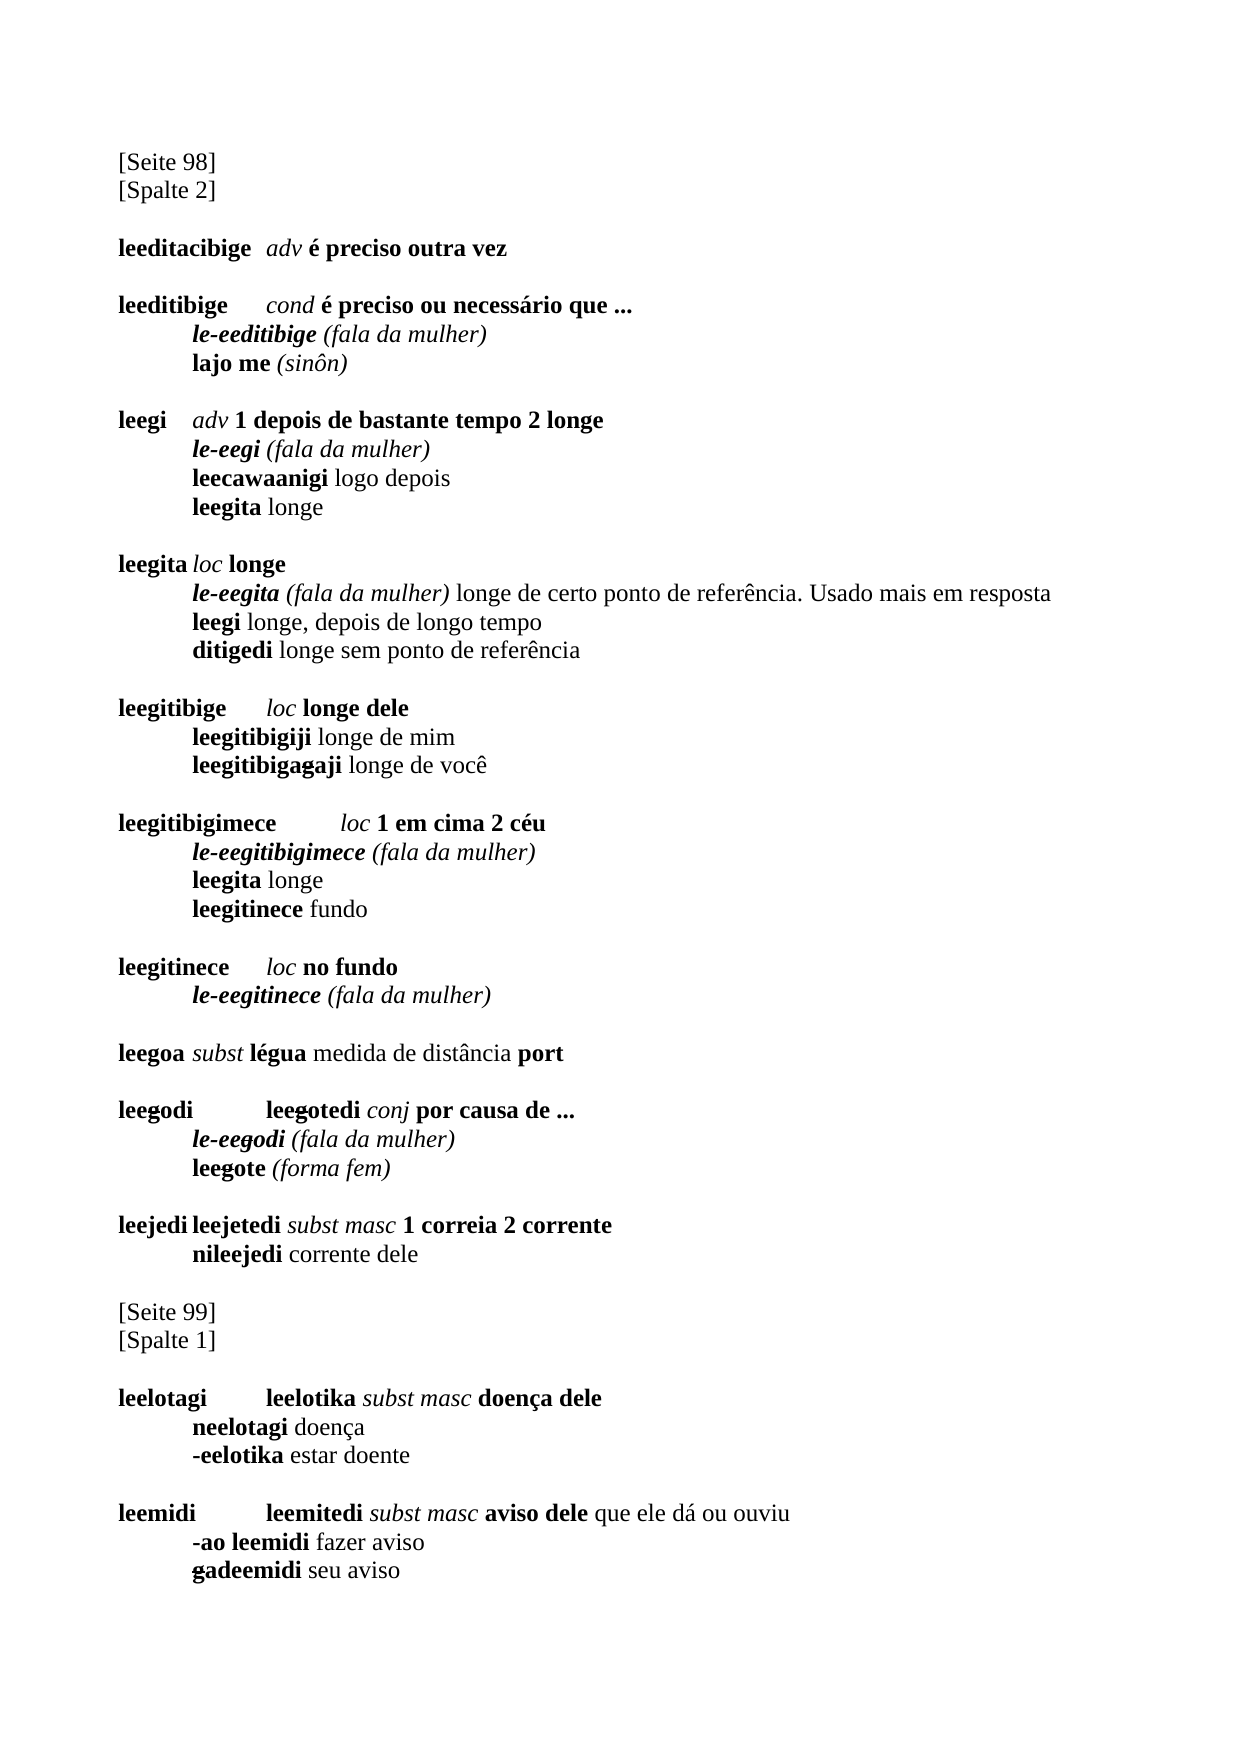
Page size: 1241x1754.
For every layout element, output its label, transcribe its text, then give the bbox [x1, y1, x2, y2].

text leegita longe [118, 492, 1240, 521]
text leemidi leemitedi subst masc aviso dele que ele dá ou ouviu [118, 1498, 1240, 1527]
text leegodi leegotedi conj por causa de ... [118, 1096, 1240, 1124]
text le-eeditibige (fala da mulher) [118, 319, 1240, 348]
text le-eegi (fala da mulher) [118, 434, 1240, 463]
text [Spalte 2] [118, 176, 1240, 204]
text leegoa subst légua medida de distância port [118, 1038, 1240, 1067]
text le-eegitinece (fala da mulher) [118, 981, 1240, 1009]
text nileejedi corrente dele [118, 1239, 1240, 1268]
text [Seite 99] [118, 1297, 1240, 1326]
text neelotagi doença [118, 1412, 1240, 1441]
text ditigedi longe sem ponto de referência [118, 636, 1240, 664]
text leegi adv 1 depois de bastante tempo 2 longe [118, 406, 1240, 434]
text leegitibigiji longe de mim [118, 722, 1240, 751]
text -ao leemidi fazer aviso [118, 1527, 1240, 1556]
text leecawaanigi logo depois [118, 463, 1240, 492]
text leegitinece loc no fundo [118, 952, 1240, 981]
text leegitibigimece loc 1 em cima 2 céu [118, 808, 1240, 837]
text leejedi leejetedi subst masc 1 correia 2 corrente [118, 1211, 1240, 1239]
text leegitibigagaji longe de você [118, 751, 1240, 779]
text leeditibige cond é preciso ou necessário que ... [118, 291, 1240, 319]
text gadeemidi seu aviso [118, 1556, 1240, 1584]
text leeditacibige adv é preciso outra vez [118, 233, 1240, 262]
text le-eegodi (fala da mulher) [118, 1124, 1240, 1153]
text -eelotika estar doente [118, 1441, 1240, 1469]
text leegi longe, depois de longo tempo [118, 607, 1240, 636]
text leegita longe [118, 866, 1240, 894]
text lajo me (sinôn) [118, 348, 1240, 377]
text [Spalte 1] [118, 1326, 1240, 1354]
text leegitinece fundo [118, 894, 1240, 923]
text le-eegitibigimece (fala da mulher) [118, 837, 1240, 866]
text le-eegita (fala da mulher) longe de certo ponto de referência. Usado mais em resposta [118, 578, 1240, 607]
text leegita loc longe [118, 549, 1240, 578]
text [Seite 98] [118, 147, 1240, 176]
text leegote (forma fem) [118, 1153, 1240, 1182]
text leelotagi leelotika subst masc doença dele [118, 1383, 1240, 1412]
text leegitibige loc longe dele [118, 693, 1240, 722]
